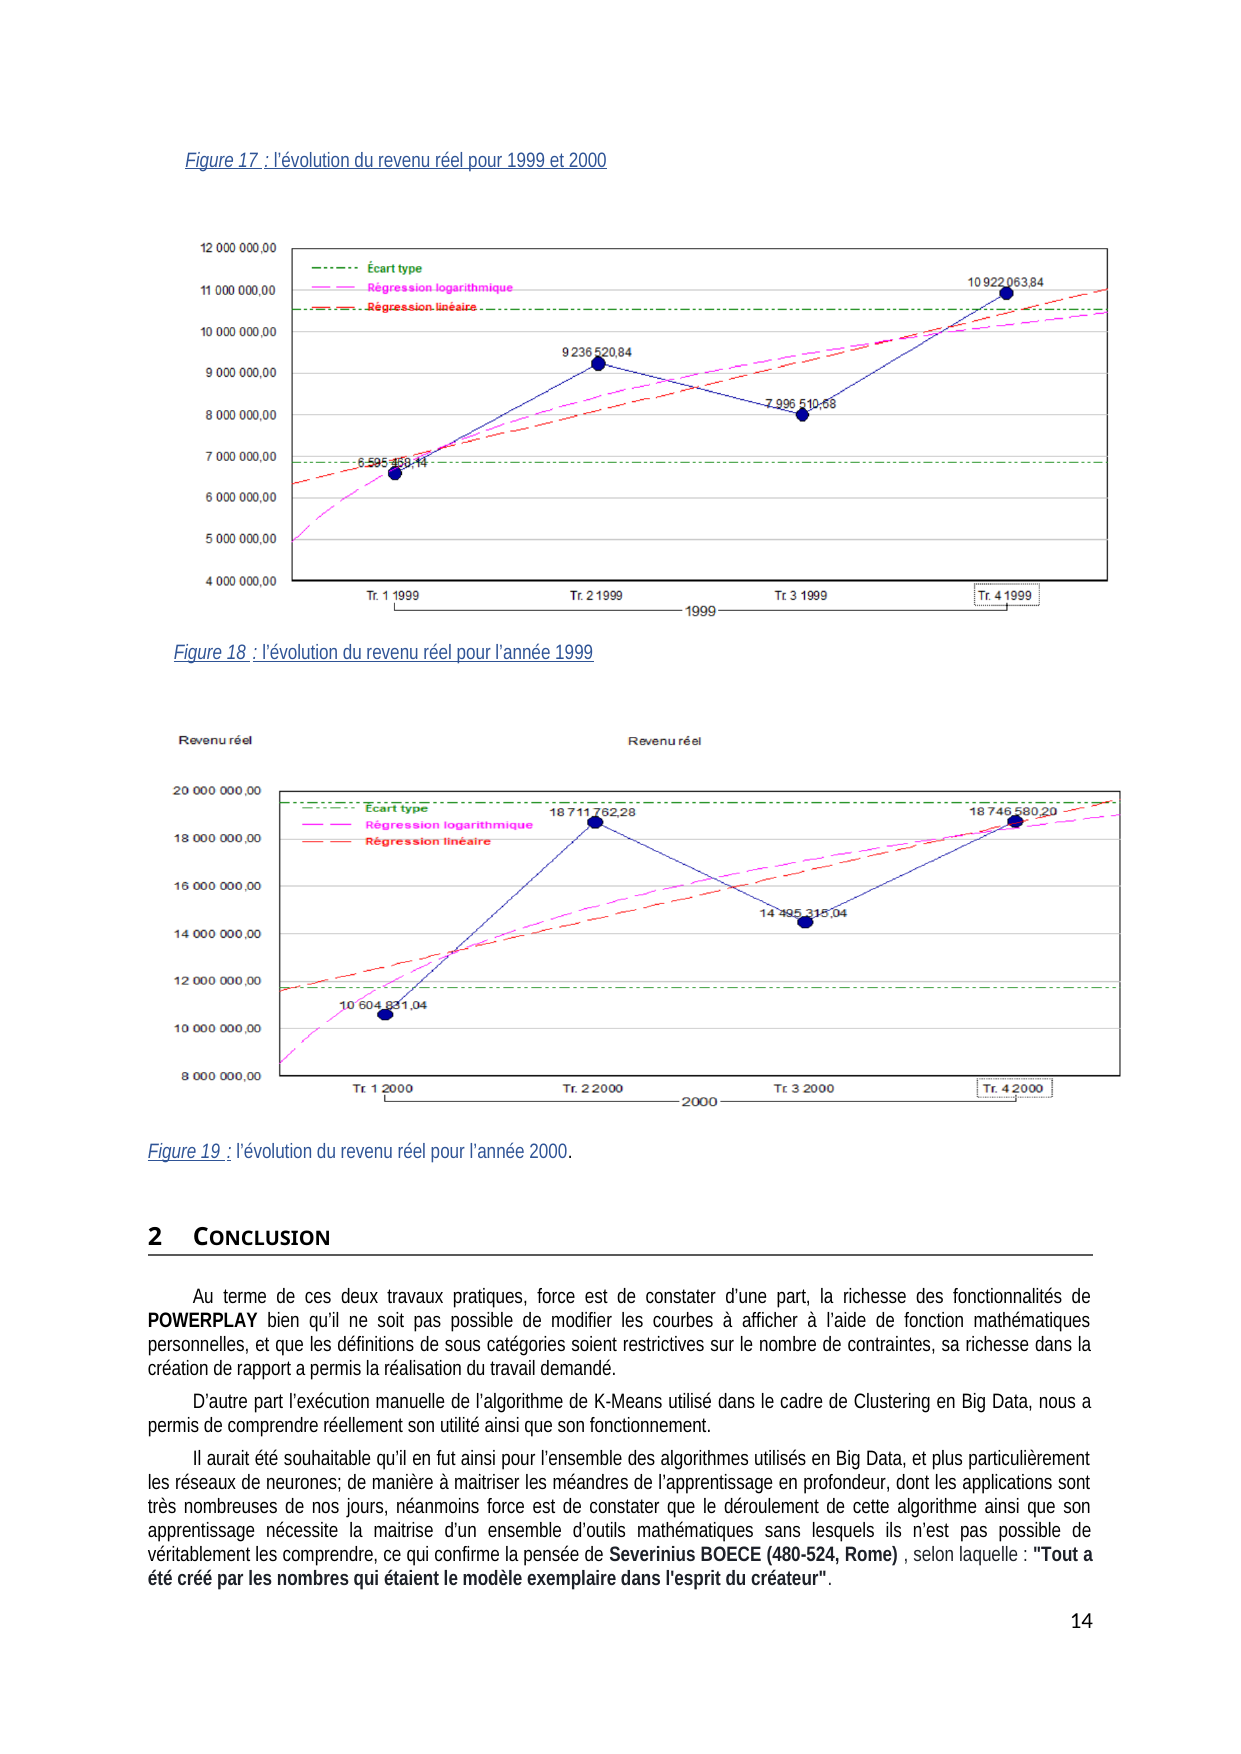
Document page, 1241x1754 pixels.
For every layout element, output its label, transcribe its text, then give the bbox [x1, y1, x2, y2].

text Figure 18 : l’évolution du revenu réel pour l’année 1999 [148, 637, 1093, 665]
text Figure 19 : l’évolution du revenu réel pour l’année 2000. [148, 1139, 1093, 1163]
text D’autre part l’exécution manuelle de l’algorithme de K-Means utilisé dans le cadre de Clustering en Big Data, nous a permis de comprendre réellement son utilité ainsi que son fonctionnement. [148, 1389, 1093, 1437]
text Au terme de ces deux travaux pratiques, force est de constater d’une part, la richesse des fonctionnalités de POWERPLAY bien qu’il ne soit pas possible de modifier les courbes à afficher à l’aide de fonction mathématiques personnelles, et que les définitions de sous catégories soient restrictives sur le nombre de contraintes, sa richesse dans la création de rapport a permis la réalisation du travail demandé. [148, 1283, 1093, 1379]
text Figure 17 : l’évolution du revenu réel pour 1999 et 2000 [185, 148, 1093, 172]
text Il aurait été souhaitable qu’il en fut ainsi pour l’ensemble des algorithmes utilisés en Big Data, et plus particulièrement les réseaux de neurones; de manière à maitriser les méandres de l’apprentissage en profondeur, dont les applications sont très nombreuses de nos jours, néanmoins force est de constater que le déroulement de cette algorithme ainsi que son apprentissage nécessite la maitrise d’un ensemble d’outils mathématiques sans lesquels ils n’est pas possible de véritablement les comprendre, ce qui confirme la pensée de Severinius BOECE (480-524, Rome) , selon laquelle : "Tout a été créé par les nombres qui étaient le modèle exemplaire dans l'esprit du créateur". [148, 1446, 1093, 1590]
subtitle Conclusion [148, 1218, 1093, 1254]
